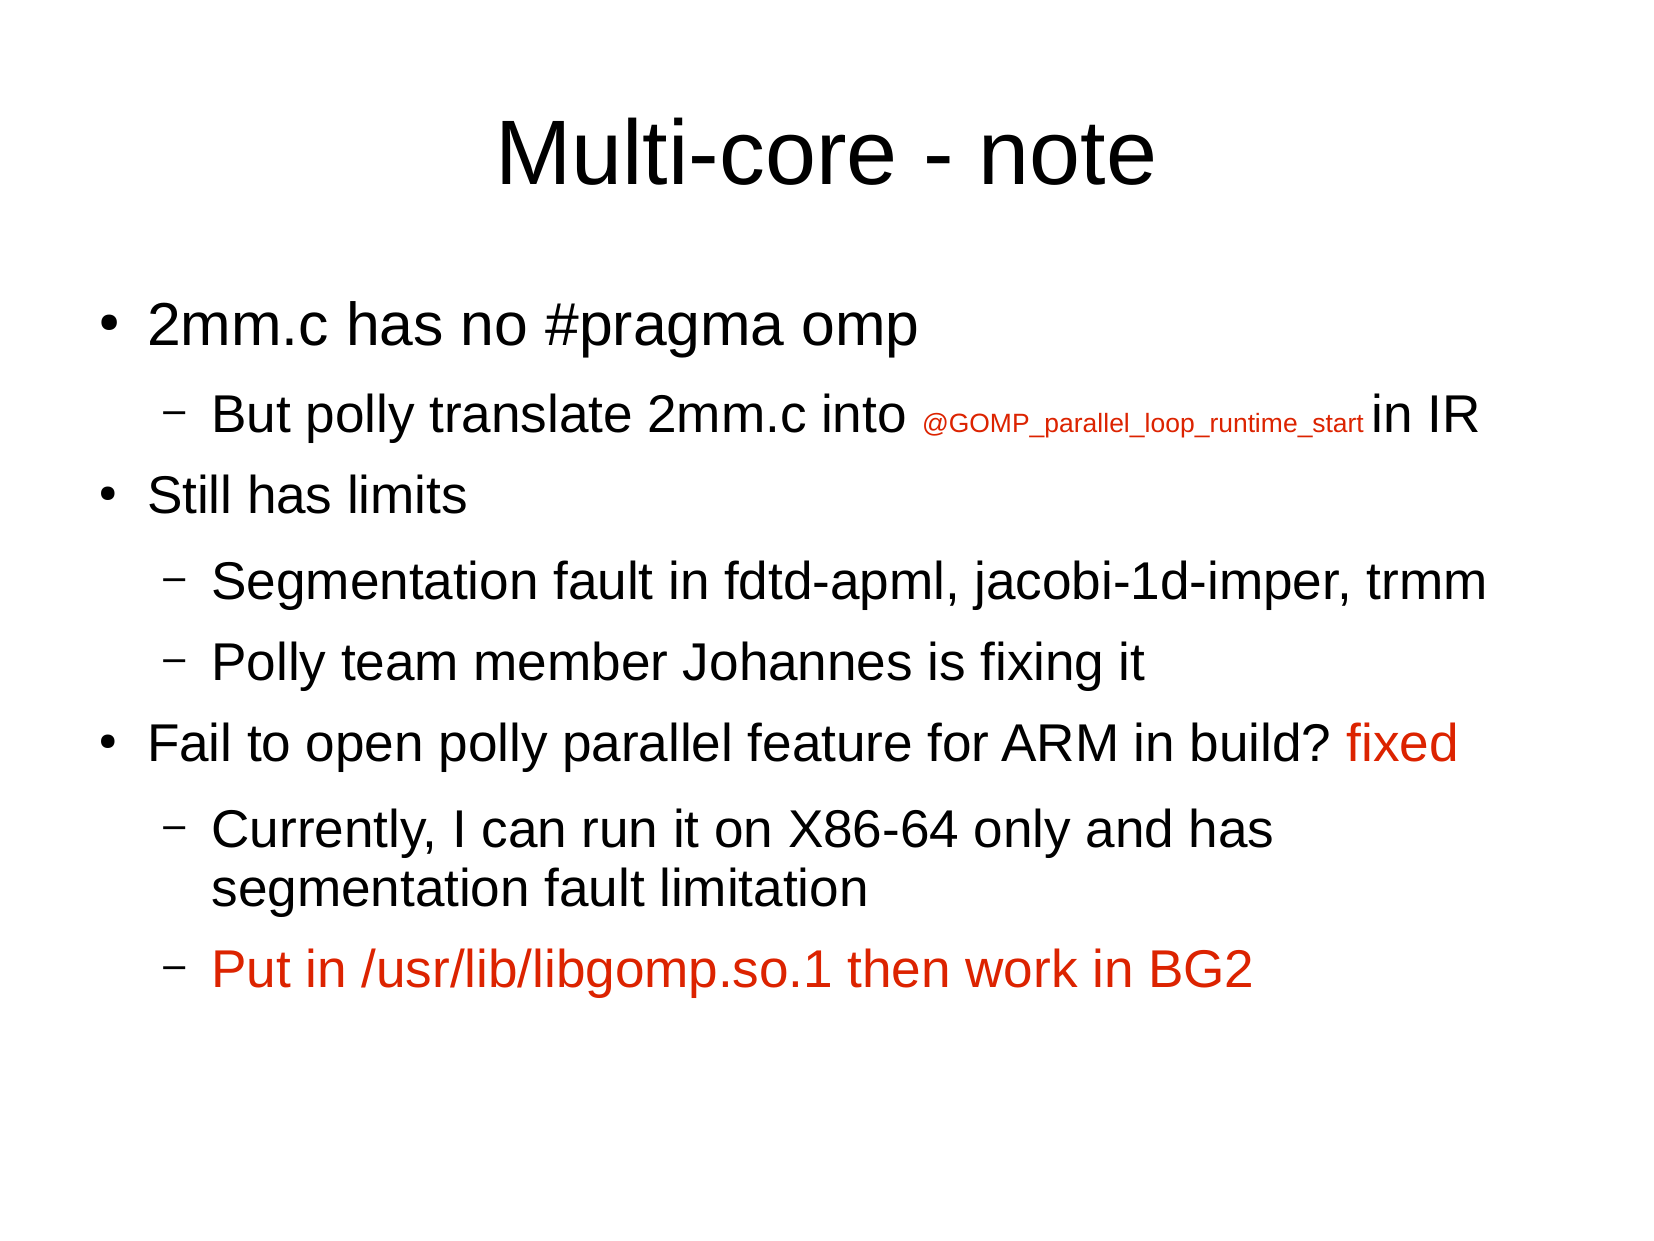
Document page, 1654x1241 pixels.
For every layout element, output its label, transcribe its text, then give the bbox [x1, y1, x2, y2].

title Multi-core - note [82, 49, 1571, 257]
list 2mm.c has no #pragma omp But polly translate 2mm.c into @GOMP_parallel_loop_runtime_start in IR Still has limits Segmentation fault in fdtd-apml, jacobi-1d-imper, trmm Polly team member Johannes is fixing it Fail to open polly parallel feature for ARM in build? fixed Currently, I can run it on X86-64 only and has segmentation fault limitation Put in /usr/lib/libgomp.so.1 then work in BG2 [82, 290, 1538, 1010]
